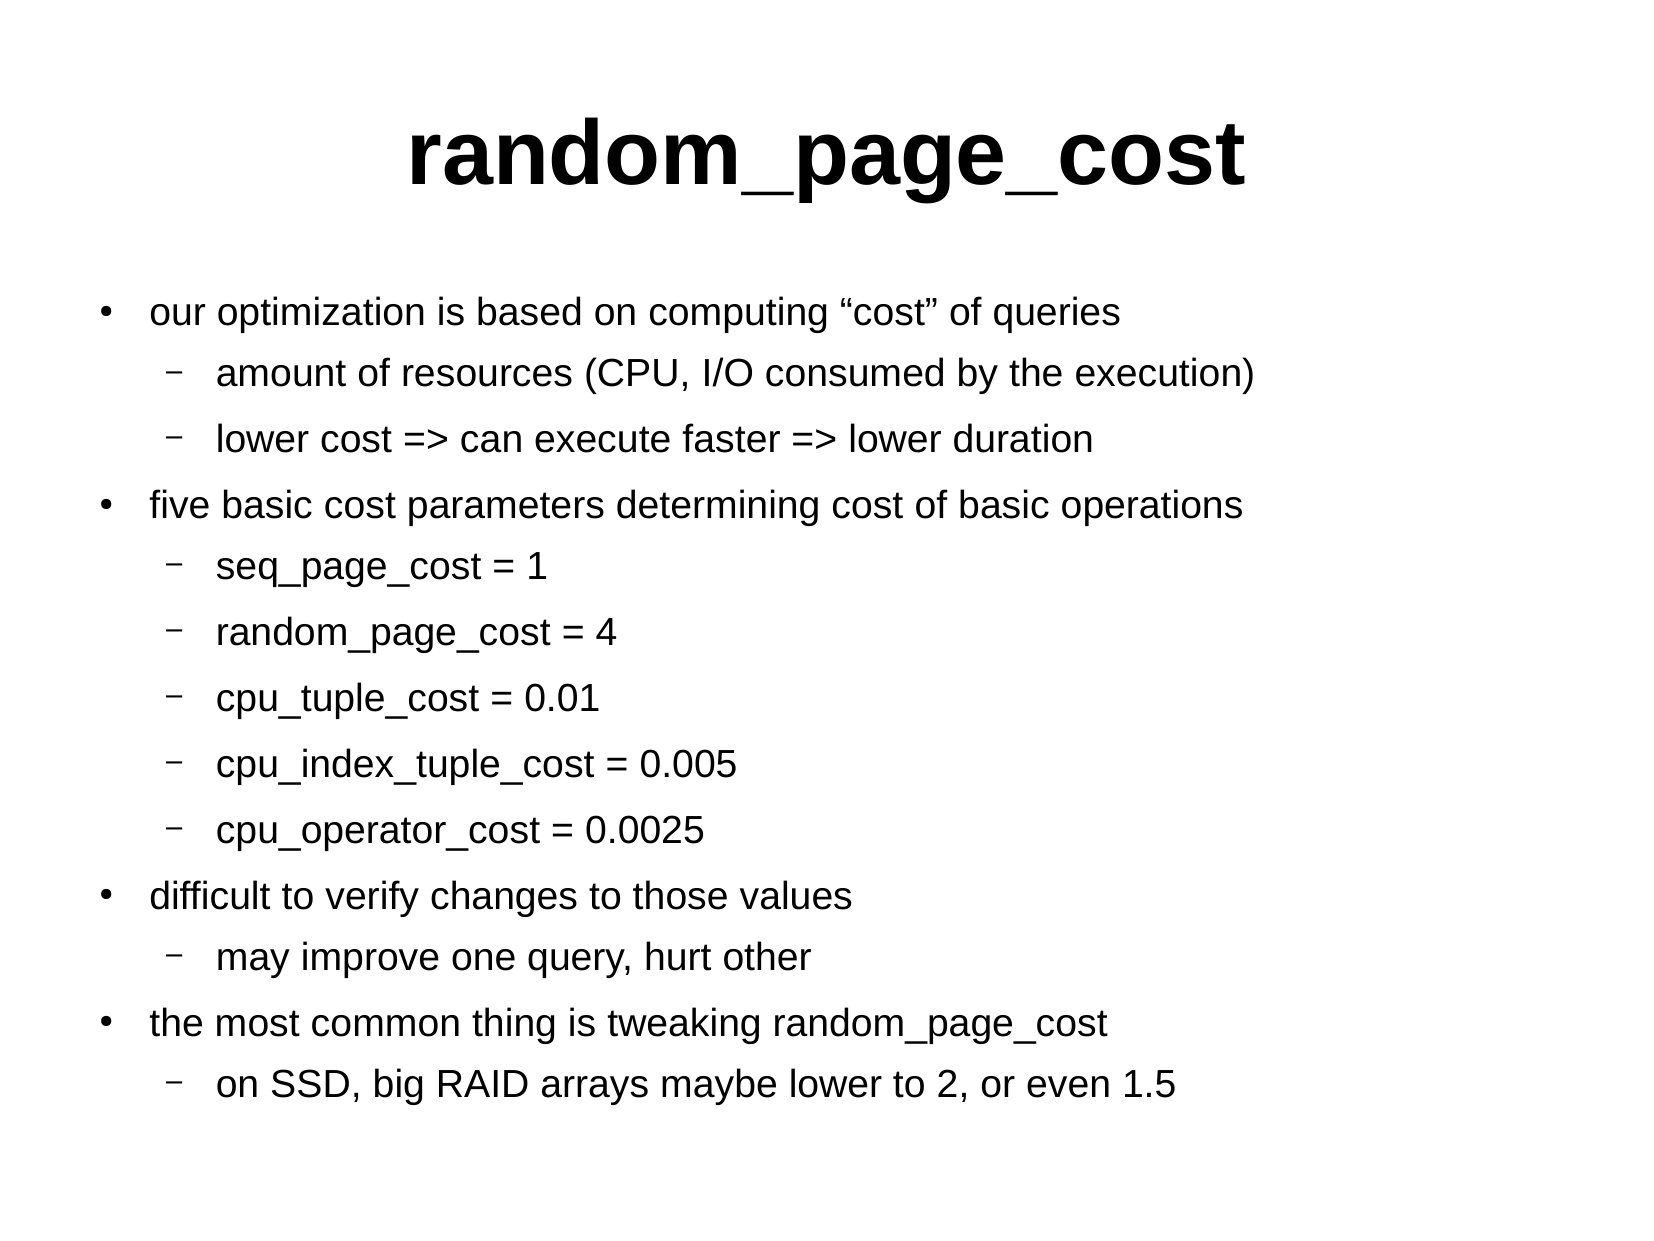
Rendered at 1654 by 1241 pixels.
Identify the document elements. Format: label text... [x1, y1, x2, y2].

list our optimization is based on computing “cost” of queries amount of resources (CPU, I/O consumed by the execution) lower cost => can execute faster => lower duration five basic cost parameters determining cost of basic operations seq_page_cost = 1 random_page_cost = 4 cpu_tuple_cost = 0.01 cpu_index_tuple_cost = 0.005 cpu_operator_cost = 0.0025 difficult to verify changes to those values may improve one query, hurt other the most common thing is tweaking random_page_cost on SSD, big RAID arrays maybe lower to 2, or even 1.5 [82, 290, 1538, 1111]
title random_page_cost [82, 49, 1571, 257]
